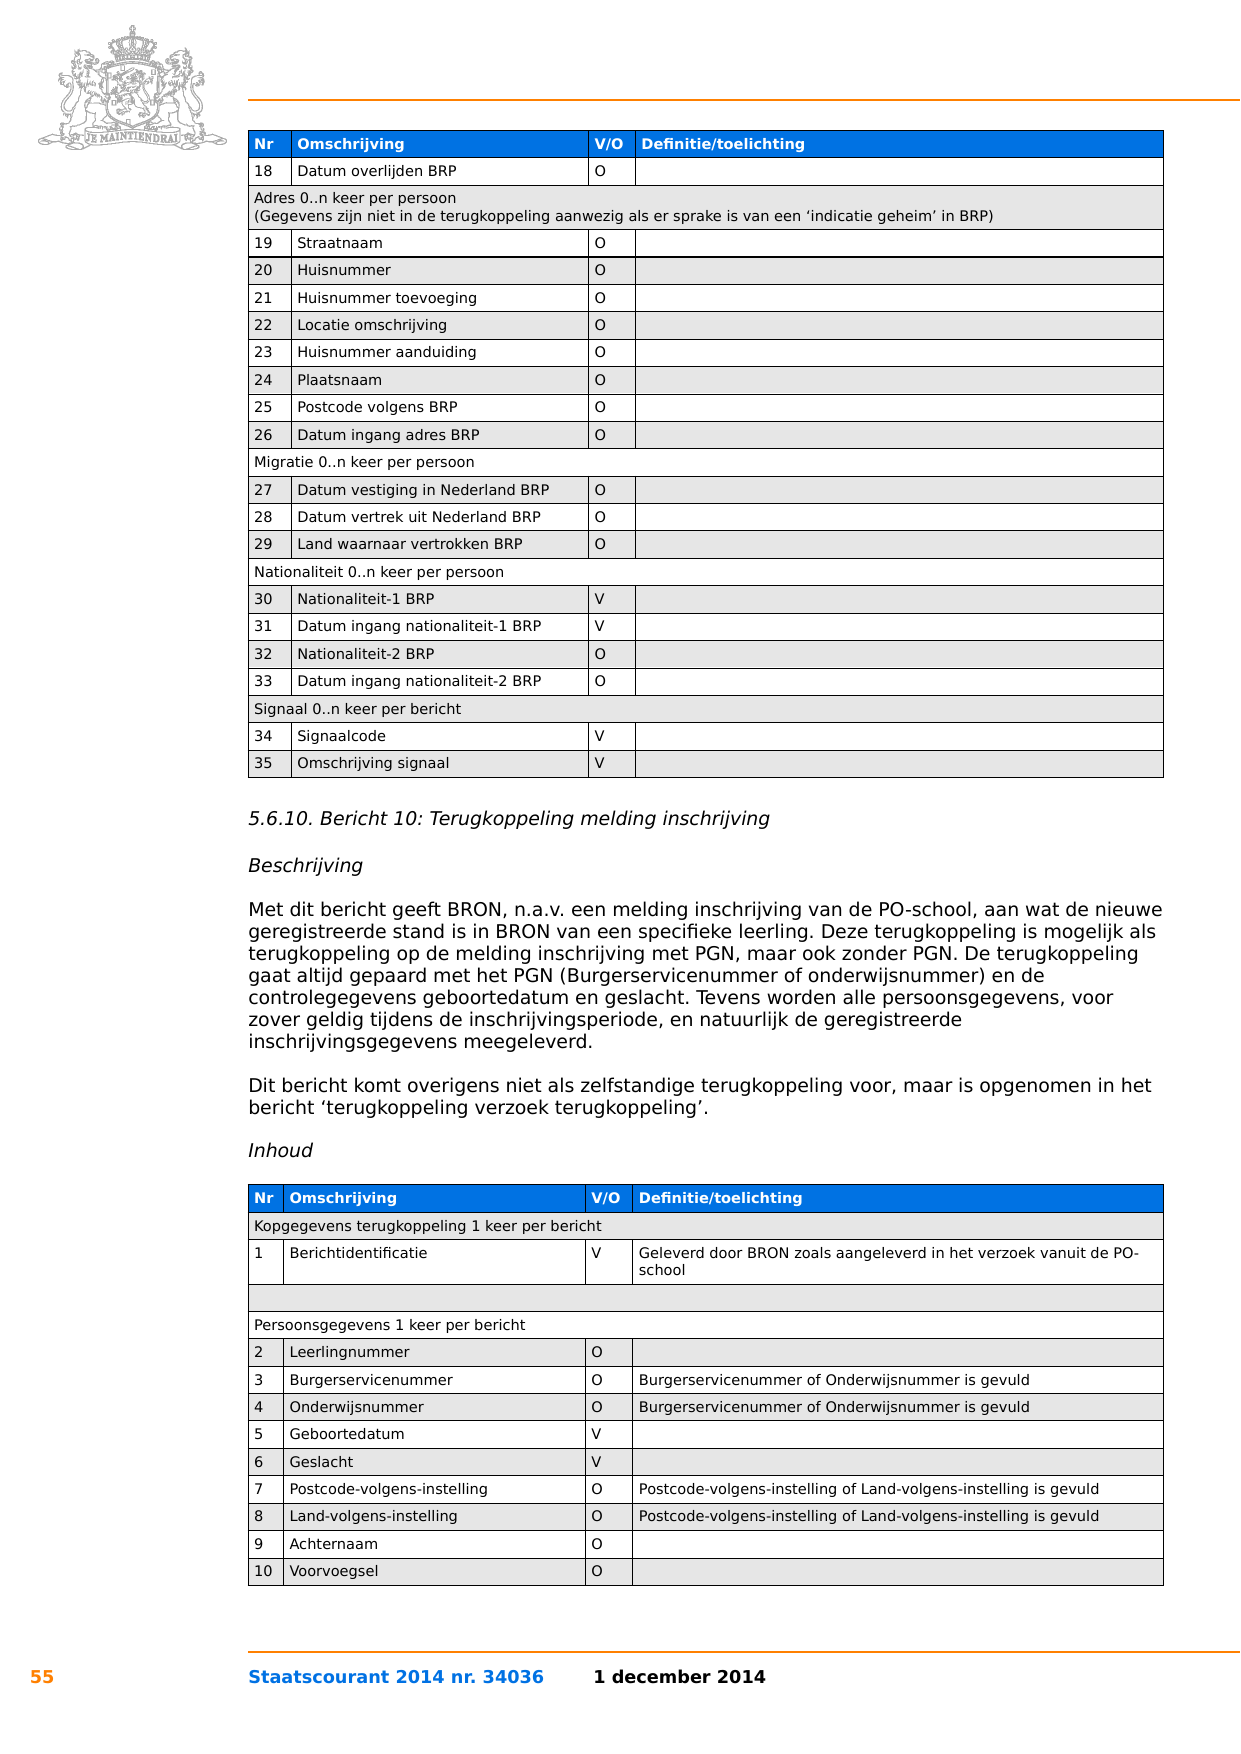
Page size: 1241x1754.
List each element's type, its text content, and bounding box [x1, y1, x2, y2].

table_cell Signaal 0..n keer per bericht [249, 696, 1163, 722]
table_cell O [586, 1339, 632, 1366]
table_cell O [586, 1504, 632, 1530]
table_header Definitie/toelichting [636, 131, 1163, 157]
text Dit bericht komt overigens niet als zelfstandige terugkoppeling voor, maar is opgenomen in het bericht ‘terugkoppeling verzoek terugkoppeling’. [248, 1074, 1163, 1118]
table_cell [636, 395, 1163, 421]
text Met dit bericht geeft BRON, n.a.v. een melding inschrijving van de PO-school, aan wat de nieuwe geregistreerde stand is in BRON van een specifieke leerling. Deze terugkoppeling is mogelijk als terugkoppeling op de melding inschrijving met PGN, maar ook zonder PGN. De terugkoppeling gaat altijd gepaard met het PGN (Burgerservicenummer of onderwijsnummer) en de controlegegevens geboortedatum en geslacht. Tevens worden alle persoonsgegevens, voor zover geldig tijdens de inschrijvingsperiode, en natuurlijk de geregistreerde inschrijvingsgegevens meegeleverd. [248, 899, 1163, 1053]
table_cell 5 [249, 1421, 283, 1448]
table_cell Migratie 0..n keer per persoon [249, 449, 1163, 476]
table_cell [636, 531, 1163, 558]
table_cell 25 [249, 395, 291, 421]
table_cell 29 [249, 531, 291, 558]
table_cell [636, 504, 1163, 530]
table_cell Leerlingnummer [284, 1339, 585, 1366]
table_cell [633, 1449, 1163, 1475]
table_cell [636, 340, 1163, 366]
subtitle Beschrijving [248, 855, 1163, 877]
table_cell 27 [249, 477, 291, 503]
table_cell 2 [249, 1339, 283, 1366]
table_cell O [589, 669, 635, 695]
table_header Nr [249, 1185, 283, 1212]
table_cell O [586, 1367, 632, 1393]
table_cell O [589, 230, 635, 256]
table_cell [636, 614, 1163, 640]
table_cell Nationaliteit 0..n keer per persoon [249, 559, 1163, 585]
table_cell O [589, 641, 635, 667]
table_header Definitie/toelichting [633, 1185, 1163, 1212]
subtitle Inhoud [248, 1140, 1163, 1162]
subtitle 5.6.10. Bericht 10: Terugkoppeling melding inschrijving [248, 808, 1163, 830]
table_cell 10 [249, 1559, 283, 1585]
table_cell Geslacht [284, 1449, 585, 1475]
table_cell O [586, 1531, 632, 1557]
table_cell [636, 422, 1163, 448]
table_cell [636, 258, 1163, 284]
table_cell Persoonsgegevens 1 keer per bericht [249, 1312, 1163, 1338]
table_cell 9 [249, 1531, 283, 1557]
table_header V/O [586, 1185, 632, 1212]
table_cell 20 [249, 258, 291, 284]
table_cell 8 [249, 1504, 283, 1530]
table_cell O [589, 395, 635, 421]
table_cell 34 [249, 723, 291, 749]
table_cell O [589, 158, 635, 185]
table_cell Huisnummer aanduiding [292, 340, 588, 366]
table_cell Onderwijsnummer [284, 1394, 585, 1420]
table_cell 35 [249, 751, 291, 777]
table_cell [636, 477, 1163, 503]
table_cell 4 [249, 1394, 283, 1420]
table_cell [636, 367, 1163, 393]
table_cell [636, 158, 1163, 185]
table_cell O [589, 285, 635, 311]
table_cell 31 [249, 614, 291, 640]
table_cell O [589, 531, 635, 558]
table_cell O [589, 422, 635, 448]
table_cell 19 [249, 230, 291, 256]
table_cell 18 [249, 158, 291, 185]
table_cell Postcode volgens BRP [292, 395, 588, 421]
table_header Omschrijving [292, 131, 588, 157]
table_cell Datum overlijden BRP [292, 158, 588, 185]
table_cell 28 [249, 504, 291, 530]
table_cell Plaatsnaam [292, 367, 588, 393]
table_cell 6 [249, 1449, 283, 1475]
table_cell 32 [249, 641, 291, 667]
table_cell O [589, 340, 635, 366]
table_cell V [589, 614, 635, 640]
table_cell V [586, 1421, 632, 1448]
table_header V/O [589, 131, 635, 157]
table_cell Signaalcode [292, 723, 588, 749]
table_cell [636, 285, 1163, 311]
table_cell [633, 1531, 1163, 1557]
table_cell [633, 1339, 1163, 1366]
table_cell 21 [249, 285, 291, 311]
table_cell O [589, 477, 635, 503]
table_header Omschrijving [284, 1185, 585, 1212]
table_cell V [586, 1449, 632, 1475]
table_cell 23 [249, 340, 291, 366]
table_cell Geboortedatum [284, 1421, 585, 1448]
table_cell [636, 751, 1163, 777]
table_cell [633, 1559, 1163, 1585]
table_cell Land-volgens-instelling [284, 1504, 585, 1530]
table_cell O [589, 504, 635, 530]
table_cell Nationaliteit-2 BRP [292, 641, 588, 667]
table_cell 26 [249, 422, 291, 448]
table_cell Omschrijving signaal [292, 751, 588, 777]
table_cell Land waarnaar vertrokken BRP [292, 531, 588, 558]
table_cell Postcode-volgens-instelling of Land-volgens-instelling is gevuld [633, 1476, 1163, 1503]
table_cell 1 [249, 1240, 283, 1283]
picture [38, 25, 227, 150]
table_cell 24 [249, 367, 291, 393]
table_cell Postcode-volgens-instelling of Land-volgens-instelling is gevuld [633, 1504, 1163, 1530]
table_cell V [589, 751, 635, 777]
table_cell O [589, 312, 635, 339]
table_cell 7 [249, 1476, 283, 1503]
table_cell 3 [249, 1367, 283, 1393]
table_cell [633, 1421, 1163, 1448]
table_cell 30 [249, 586, 291, 613]
table_cell Datum vertrek uit Nederland BRP [292, 504, 588, 530]
table_cell Berichtidentificatie [284, 1240, 585, 1283]
table_cell Straatnaam [292, 230, 588, 256]
table_cell Datum ingang adres BRP [292, 422, 588, 448]
table_cell Burgerservicenummer of Onderwijsnummer is gevuld [633, 1394, 1163, 1420]
table_cell O [586, 1476, 632, 1503]
table_cell [636, 586, 1163, 613]
table_cell Adres 0..n keer per persoon (Gegevens zijn niet in de terugkoppeling aanwezig als er sprake is van een ‘indicatie geheim’ in BRP) [249, 186, 1163, 229]
table_cell O [586, 1394, 632, 1420]
table_cell Locatie omschrijving [292, 312, 588, 339]
table_cell O [589, 367, 635, 393]
table_cell O [589, 258, 635, 284]
table_cell [636, 312, 1163, 339]
table_cell Geleverd door BRON zoals aangeleverd in het verzoek vanuit de PO-school [633, 1240, 1163, 1283]
table_cell 33 [249, 669, 291, 695]
table_cell V [589, 586, 635, 613]
table_cell Huisnummer toevoeging [292, 285, 588, 311]
table_cell Postcode-volgens-instelling [284, 1476, 585, 1503]
table_cell [636, 230, 1163, 256]
table_cell [636, 669, 1163, 695]
table_cell O [586, 1559, 632, 1585]
table_cell Datum ingang nationaliteit-1 BRP [292, 614, 588, 640]
table_cell 22 [249, 312, 291, 339]
table_cell V [586, 1240, 632, 1283]
table_cell Achternaam [284, 1531, 585, 1557]
table_cell Burgerservicenummer of Onderwijsnummer is gevuld [633, 1367, 1163, 1393]
table_cell Voorvoegsel [284, 1559, 585, 1585]
table_cell Datum vestiging in Nederland BRP [292, 477, 588, 503]
table_header Nr [249, 131, 291, 157]
table_cell [636, 723, 1163, 749]
table_cell Huisnummer [292, 258, 588, 284]
table_cell Burgerservicenummer [284, 1367, 585, 1393]
table_cell Nationaliteit-1 BRP [292, 586, 588, 613]
table_cell Kopgegevens terugkoppeling 1 keer per bericht [249, 1213, 1163, 1239]
table_cell [636, 641, 1163, 667]
table_cell [249, 1285, 1163, 1311]
table_cell V [589, 723, 635, 749]
table_cell Datum ingang nationaliteit-2 BRP [292, 669, 588, 695]
